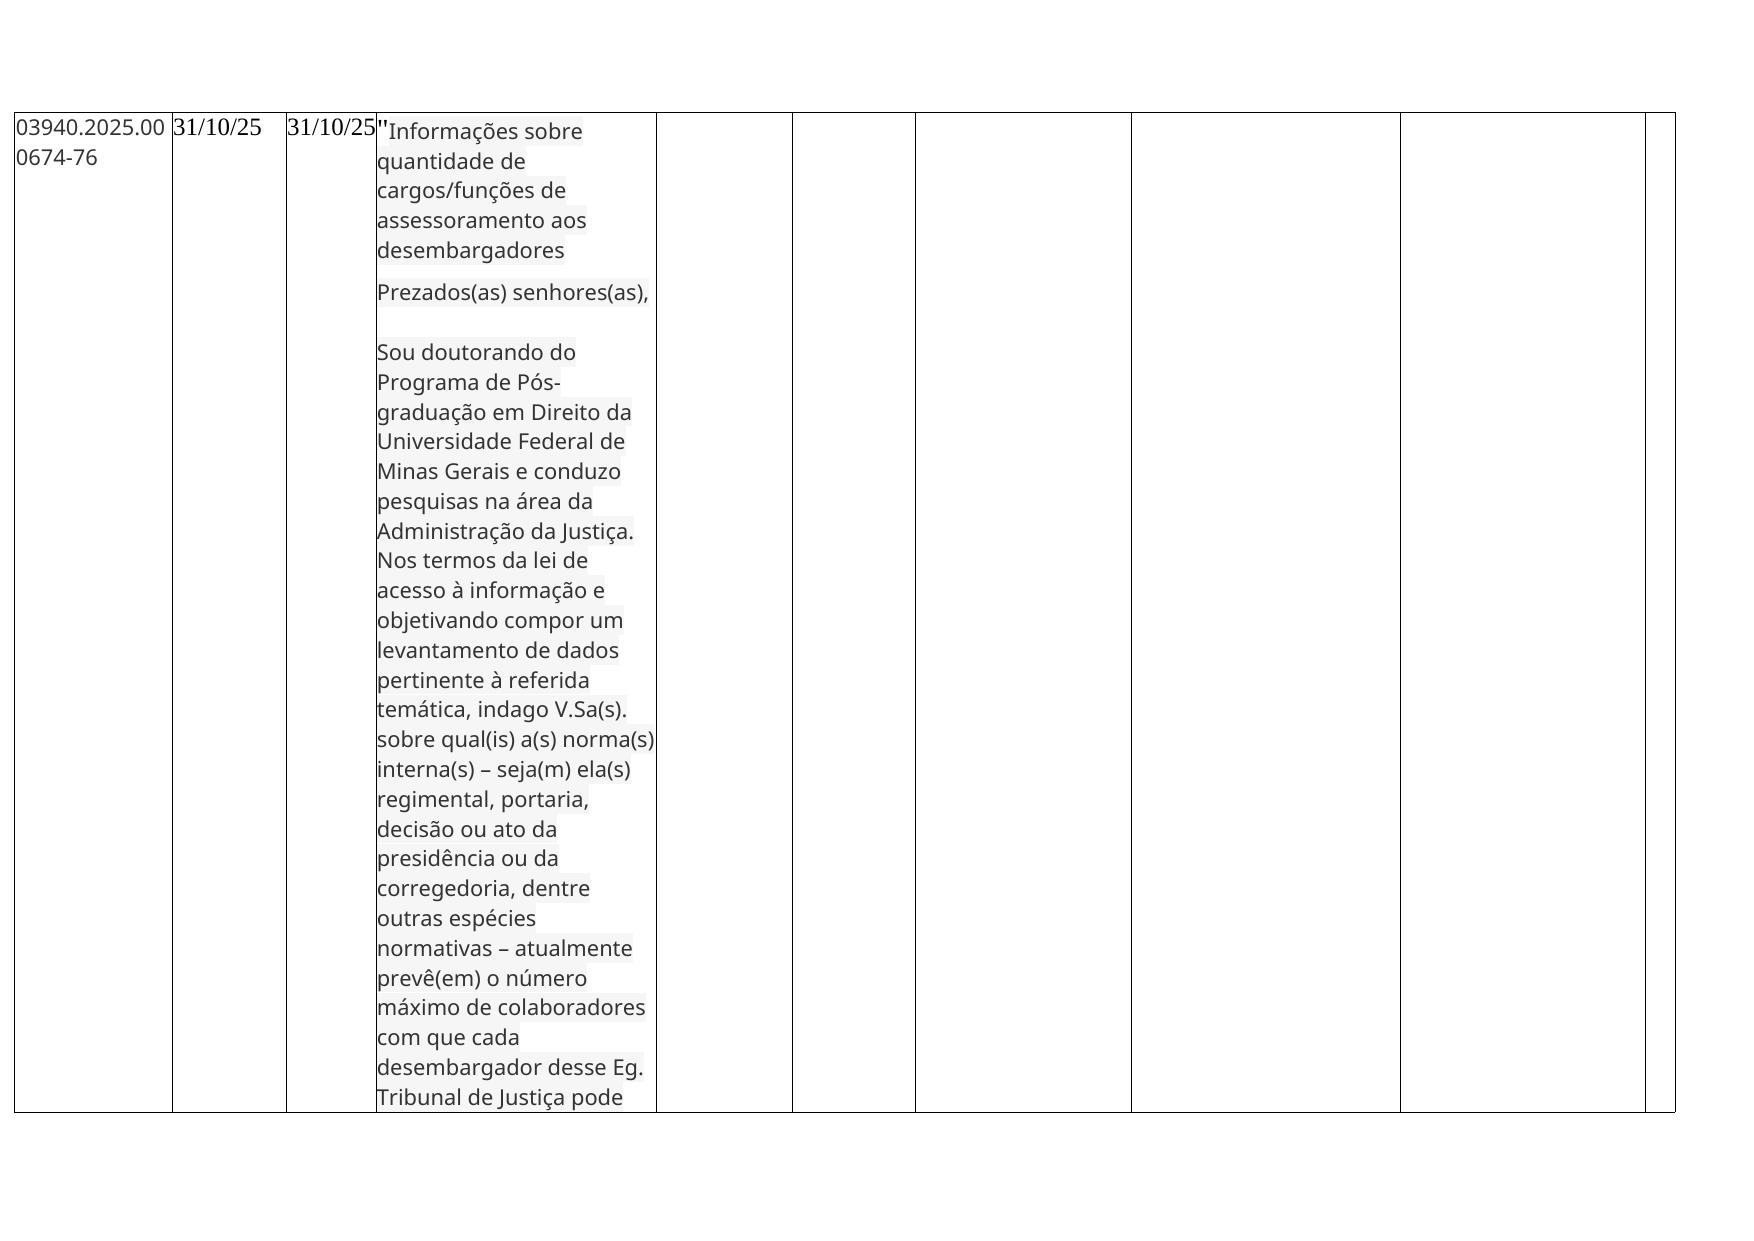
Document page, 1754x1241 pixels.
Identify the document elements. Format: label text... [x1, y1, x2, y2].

table_cell [1676, 112, 1745, 1112]
table_cell [1132, 113, 1400, 1112]
table_cell [916, 113, 1131, 1112]
table_cell [793, 113, 915, 1112]
table_cell [657, 113, 792, 1112]
table_cell 03940.2025.000674-76 [15, 113, 172, 1112]
table_cell [1646, 113, 1675, 1112]
table_cell 31/10/25 [287, 113, 376, 1112]
table_cell [1401, 113, 1645, 1112]
table_cell "Informações sobre quantidade de cargos/funções de assessoramento aos desembargadores Prezados(as) senhores(as), Sou doutorando do Programa de Pós-graduação em Direito da Universidade Federal de Minas Gerais e conduzo pesquisas na área da Administração da Justiça. Nos termos da lei de acesso à informação e objetivando compor um levantamento de dados pertinente à referida temática, indago V.Sa(s). sobre qual(is) a(s) norma(s) interna(s) – seja(m) ela(s) regimental, portaria, decisão ou ato da presidência ou da corregedoria, dentre outras espécies normativas – atualmente prevê(em) o número máximo de colaboradores com que cada desembargador desse Eg. Tribunal de Justiça pode [377, 113, 656, 1112]
table_cell 31/10/25 [173, 113, 286, 1112]
